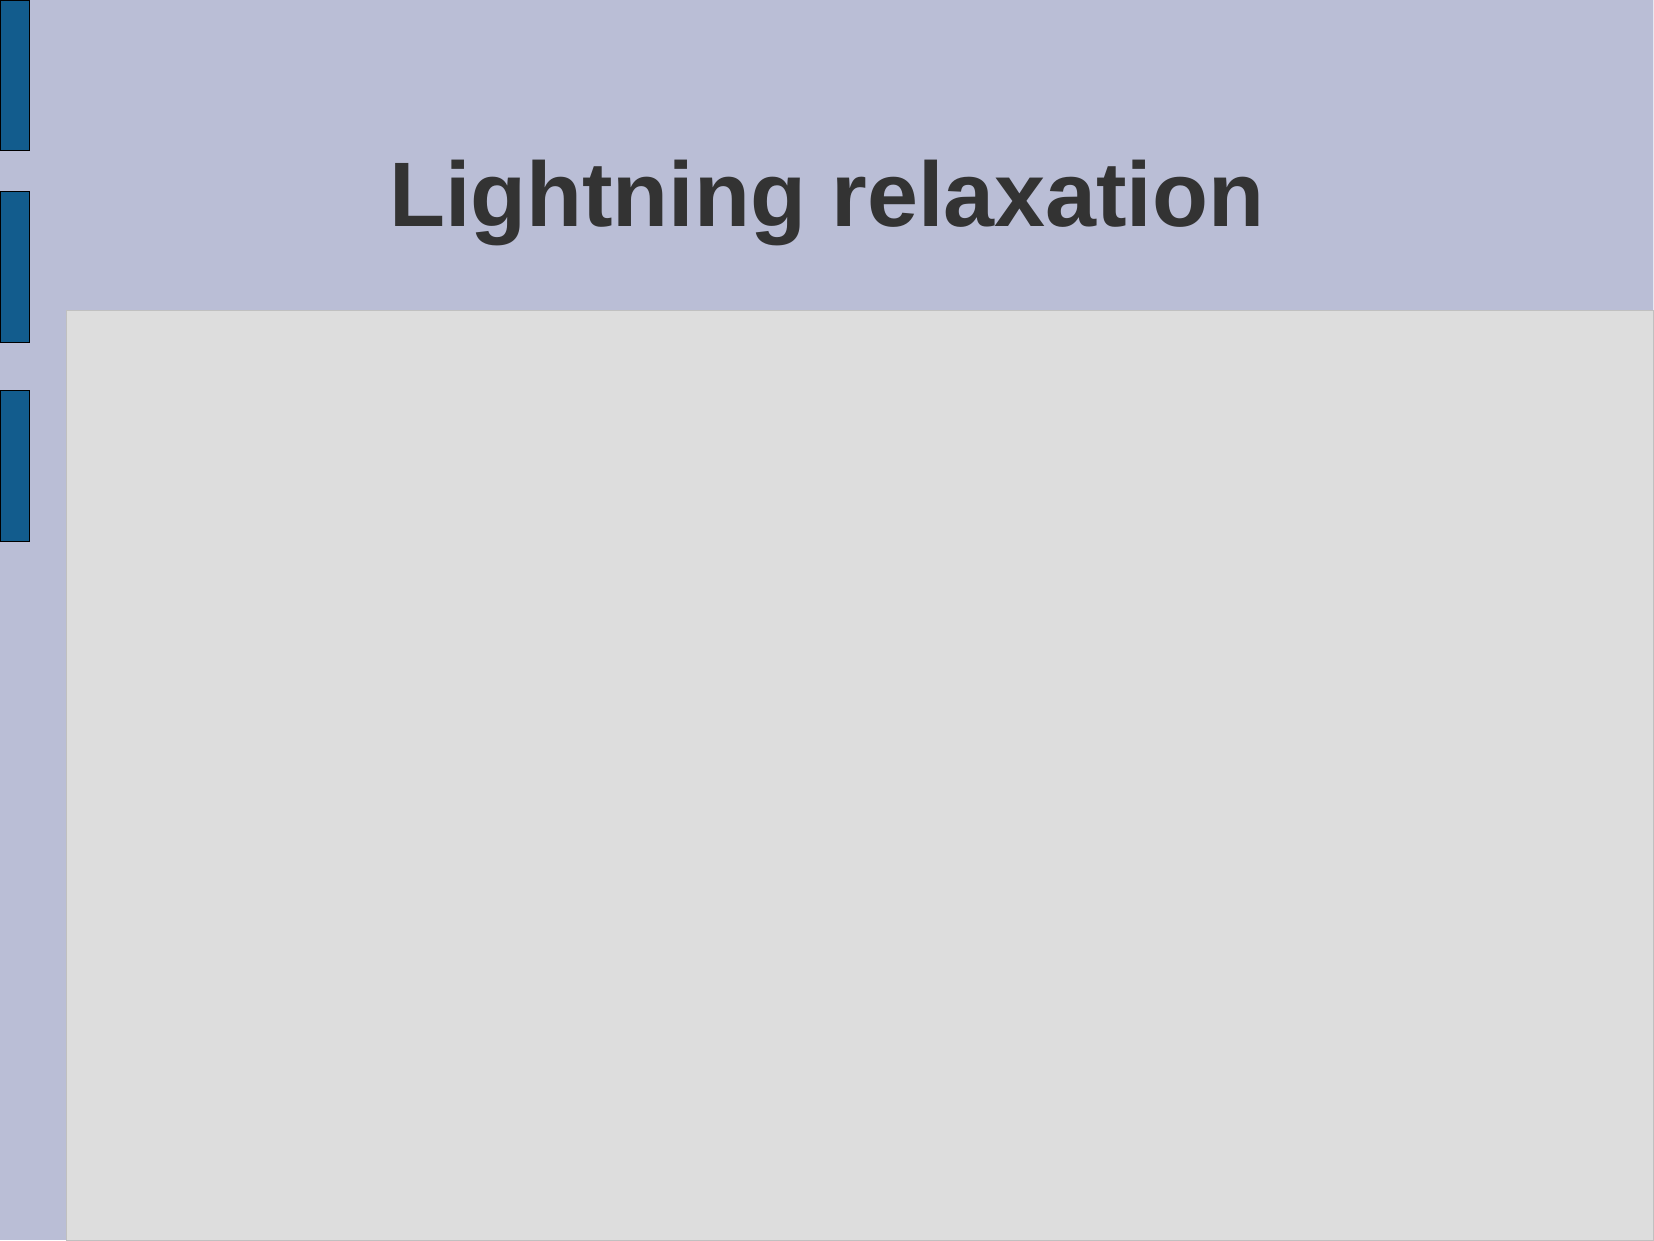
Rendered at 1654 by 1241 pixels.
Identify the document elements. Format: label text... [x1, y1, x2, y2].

title Lightning relaxation [121, 91, 1534, 299]
